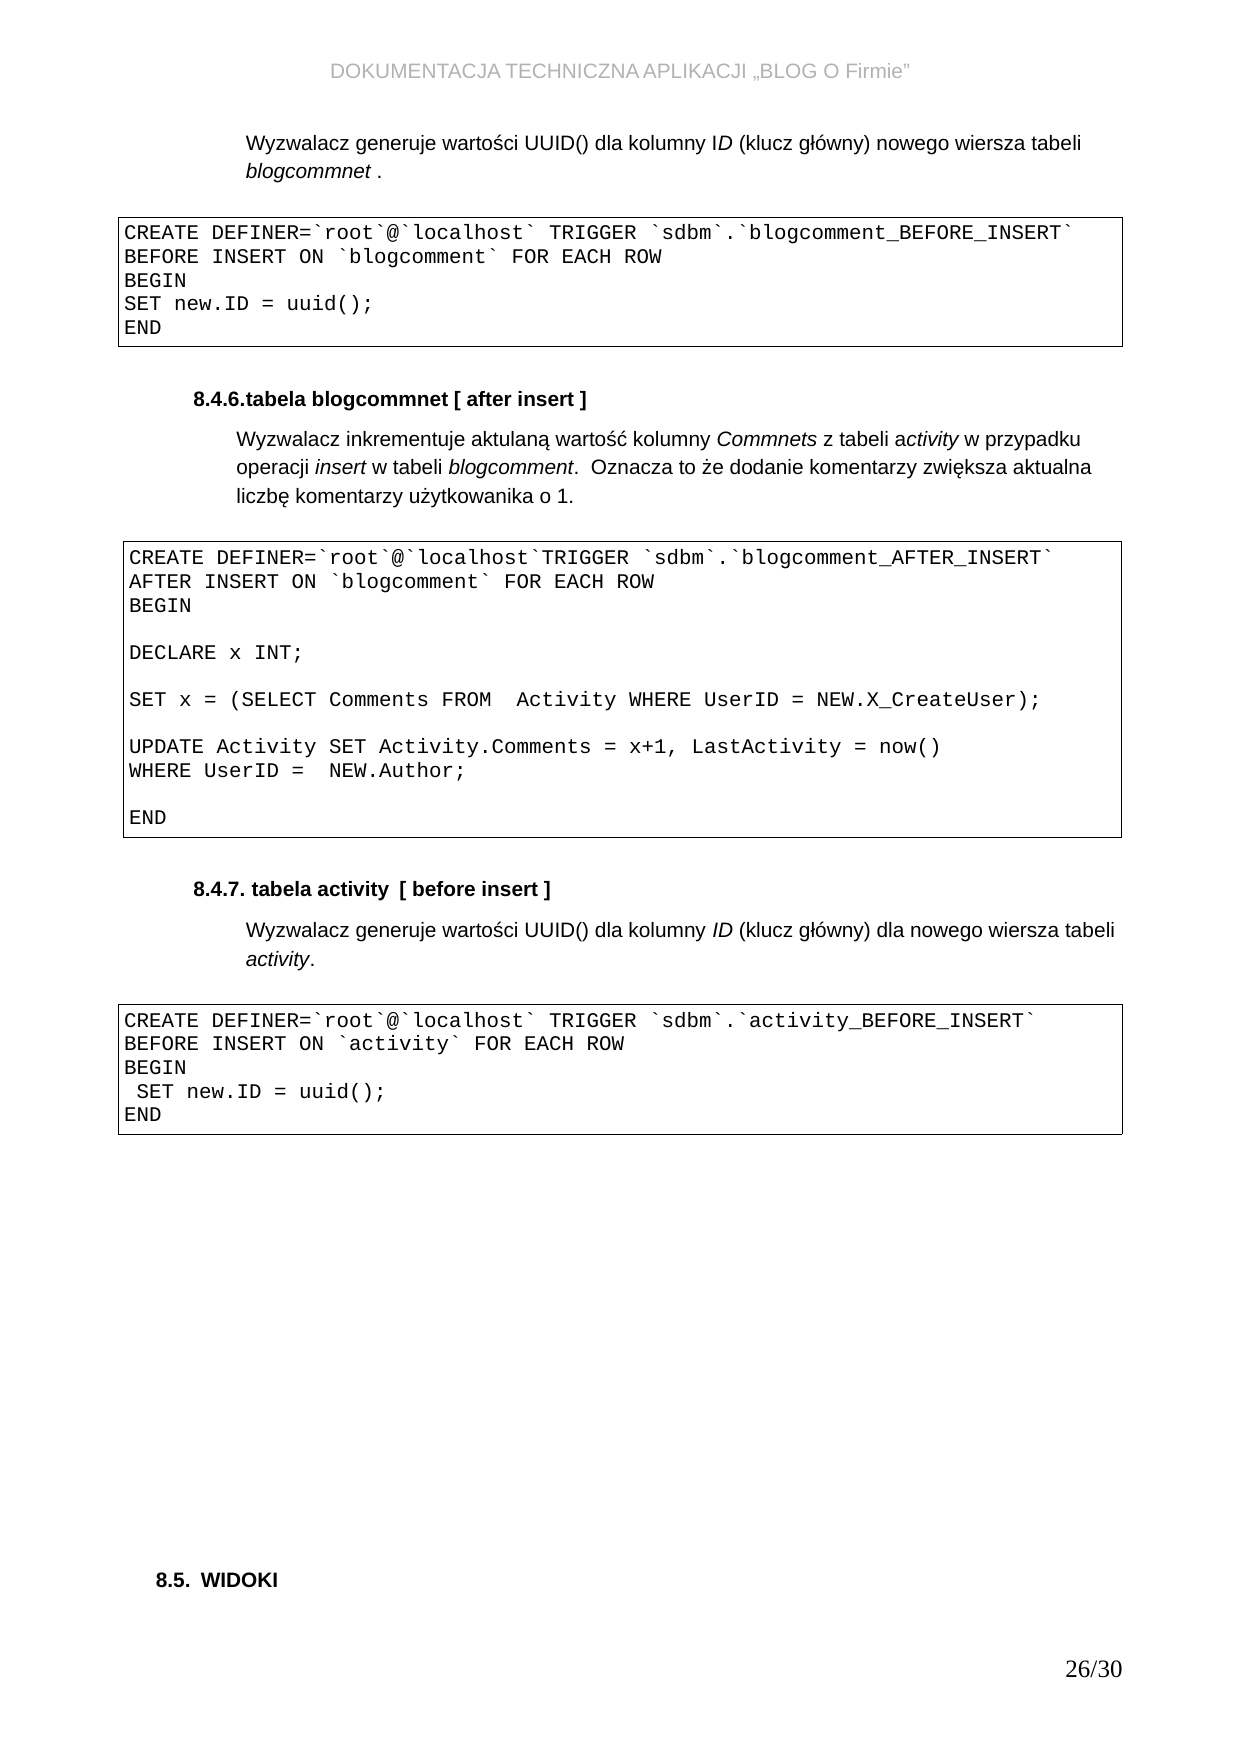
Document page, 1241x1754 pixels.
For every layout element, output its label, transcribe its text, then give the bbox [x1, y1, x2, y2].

list Wyzwalacz generuje wartości UUID() dla kolumny ID (klucz główny) dla nowego wiersza tabeli activity. [193, 918, 1122, 970]
list Wyzwalacz inkrementuje aktulaną wartość kolumny Commnets z tabeli activity w przypadku operacji insert w tabeli BlogComment. Oznacza to że dodanie komentarzy zwiększa aktualna liczbę komentarzy użytkowanika o 1. [171, 426, 1122, 508]
list Tabela BlogCommnet [ AFTER INSERT ] [193, 386, 1122, 410]
list Widoki [156, 1568, 1122, 1592]
list Wyzwalacz generuje wartości UUID() dla kolumny ID (klucz główny) nowego wiersza tabeli BlogCommnet . [193, 130, 1122, 183]
list Tabela Activity [ BEFORE INSERT ] [193, 877, 1122, 901]
table_header CREATE DEFINER=`root`@`localhost` TRIGGER `sdbm`.`activity_BEFORE_INSERT` BEFORE INSERT ON `activity` FOR EACH ROW BEGIN SET new.ID = uuid(); END [119, 1005, 1122, 1134]
table_header CREATE DEFINER=`root`@`localhost`TRIGGER `sdbm`.`blogcomment_AFTER_INSERT` AFTER INSERT ON `blogcomment` FOR EACH ROW BEGIN DECLARE x INT; SET x = (SELECT Comments FROM Activity WHERE UserID = NEW.X_CreateUser); UPDATE Activity SET Activity.Comments = x+1, LastActivity = now() WHERE UserID = NEW.Author; END [124, 542, 1121, 837]
table_header CREATE DEFINER=`root`@`localhost` TRIGGER `sdbm`.`blogcomment_BEFORE_INSERT` BEFORE INSERT ON `blogcomment` FOR EACH ROW BEGIN SET new.ID = uuid(); END [119, 218, 1122, 346]
